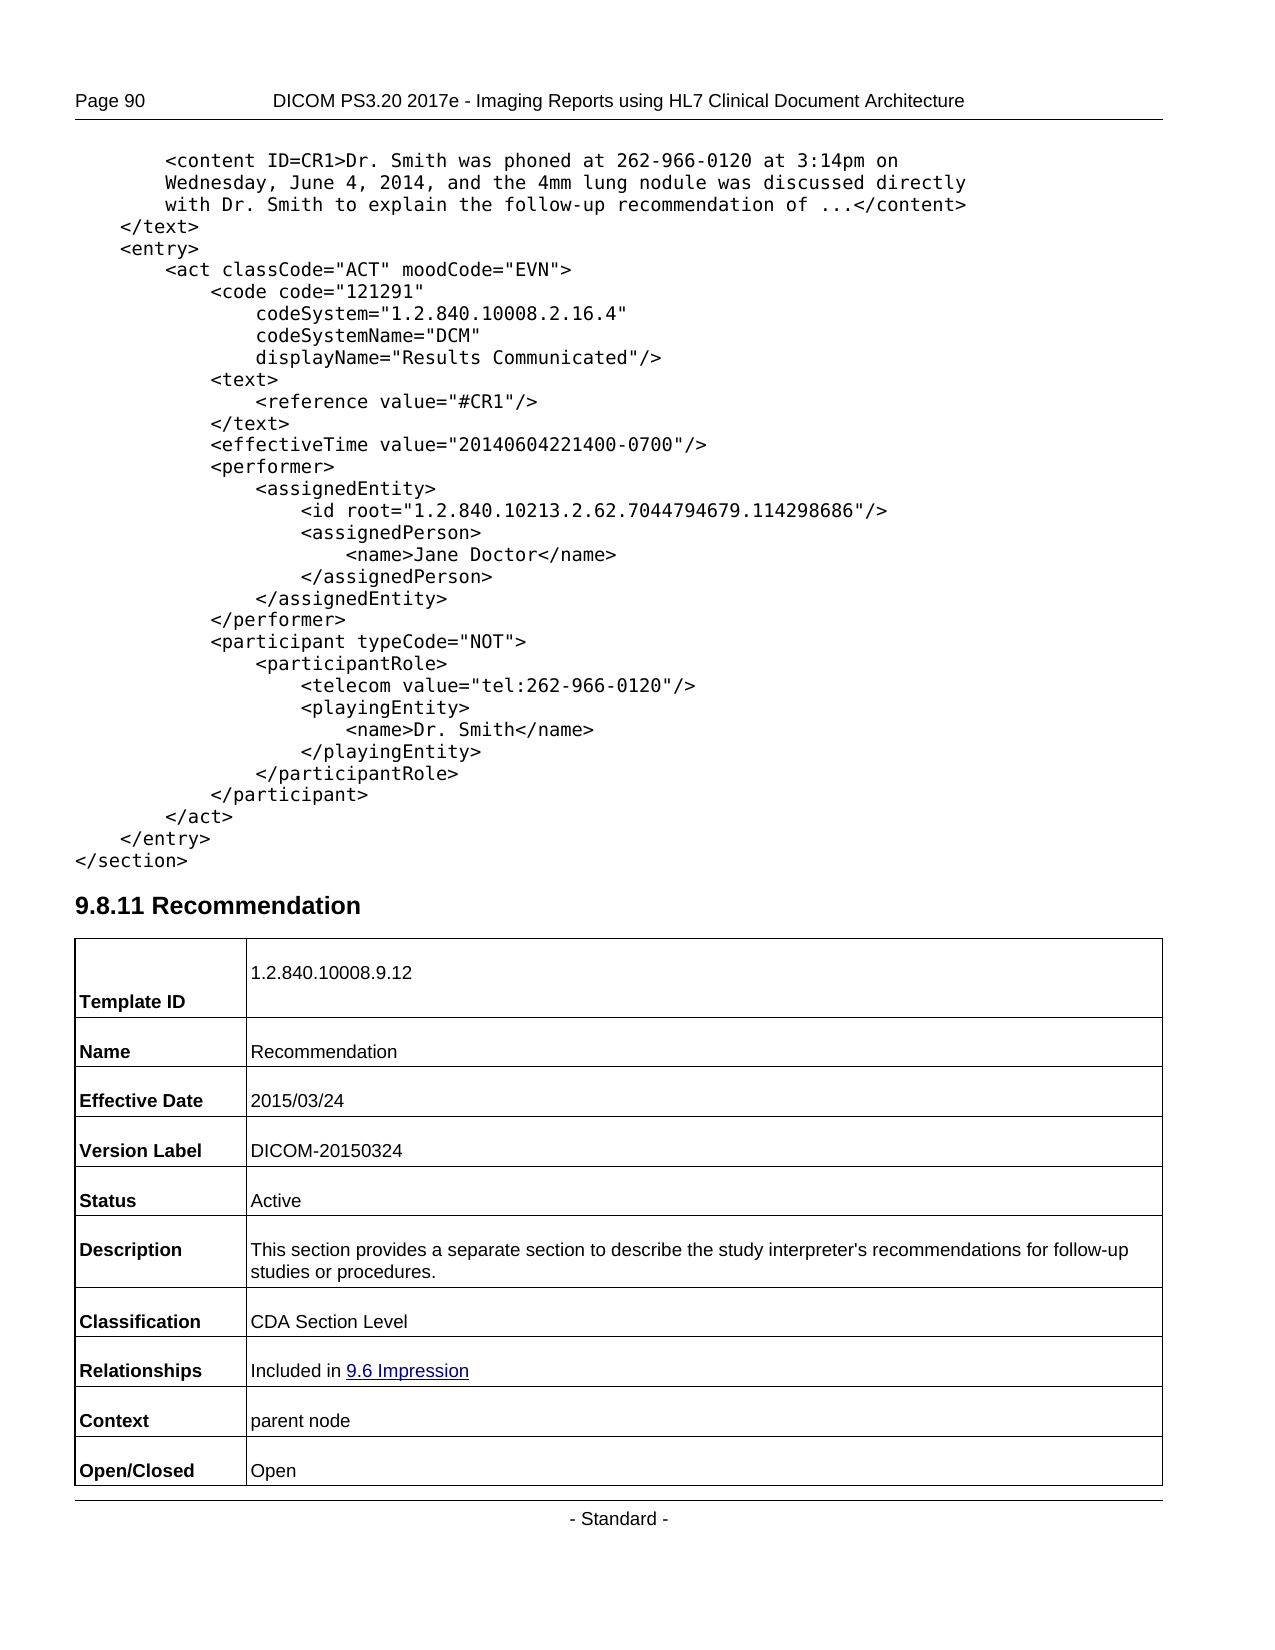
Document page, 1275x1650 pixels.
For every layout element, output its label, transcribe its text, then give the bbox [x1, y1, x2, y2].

table_cell DICOM-20150324 [247, 1117, 1162, 1166]
table_cell 2015/03/24 [247, 1067, 1162, 1116]
text 9.8.11 Recommendation [75, 891, 1162, 919]
table_header Template ID [76, 939, 246, 1017]
table_cell Description [76, 1216, 246, 1287]
text <content ID=CR1>Dr. Smith was phoned at 262-966-0120 at 3:14pm on Wednesday, June 4, 2014, and the 4mm lung nodule was discussed directly with Dr. Smith to explain the follow-up recommendation of ...</content> </text> <entry> <act classCode="ACT" moodCode="EVN"> <code code="121291" codeSystem="1.2.840.10008.2.16.4" codeSystemName="DCM" displayName="Results Communicated"/> <text> <reference value="#CR1"/> </text> <effectiveTime value="20140604221400-0700"/> <performer> <assignedEntity> <id root="1.2.840.10213.2.62.7044794679.114298686"/> <assignedPerson> <name>Jane Doctor</name> </assignedPerson> </assignedEntity> </performer> <participant typeCode="NOT"> <participantRole> <telecom value="tel:262-966-0120"/> <playingEntity> <name>Dr. Smith</name> </playingEntity> </participantRole> </participant> </act> </entry> </section> [75, 150, 1162, 872]
table_cell Classification [76, 1288, 246, 1336]
table_cell Open/Closed [76, 1437, 246, 1485]
table_cell Relationships [76, 1337, 246, 1386]
table_cell Recommendation [247, 1018, 1162, 1066]
table_cell Effective Date [76, 1067, 246, 1116]
table_cell Status [76, 1167, 246, 1215]
table_cell Version Label [76, 1117, 246, 1166]
table_cell Context [76, 1387, 246, 1436]
table_cell Name [76, 1018, 246, 1066]
table_cell Included in 9.6 Impression [247, 1337, 1162, 1386]
table_cell Active [247, 1167, 1162, 1215]
table_cell CDA Section Level [247, 1288, 1162, 1336]
table_header 1.2.840.10008.9.12 [247, 939, 1162, 1017]
table_cell This section provides a separate section to describe the study interpreter's recommendations for follow-up studies or procedures. [247, 1216, 1162, 1287]
table_cell Open [247, 1437, 1162, 1485]
table_cell parent node [247, 1387, 1162, 1436]
